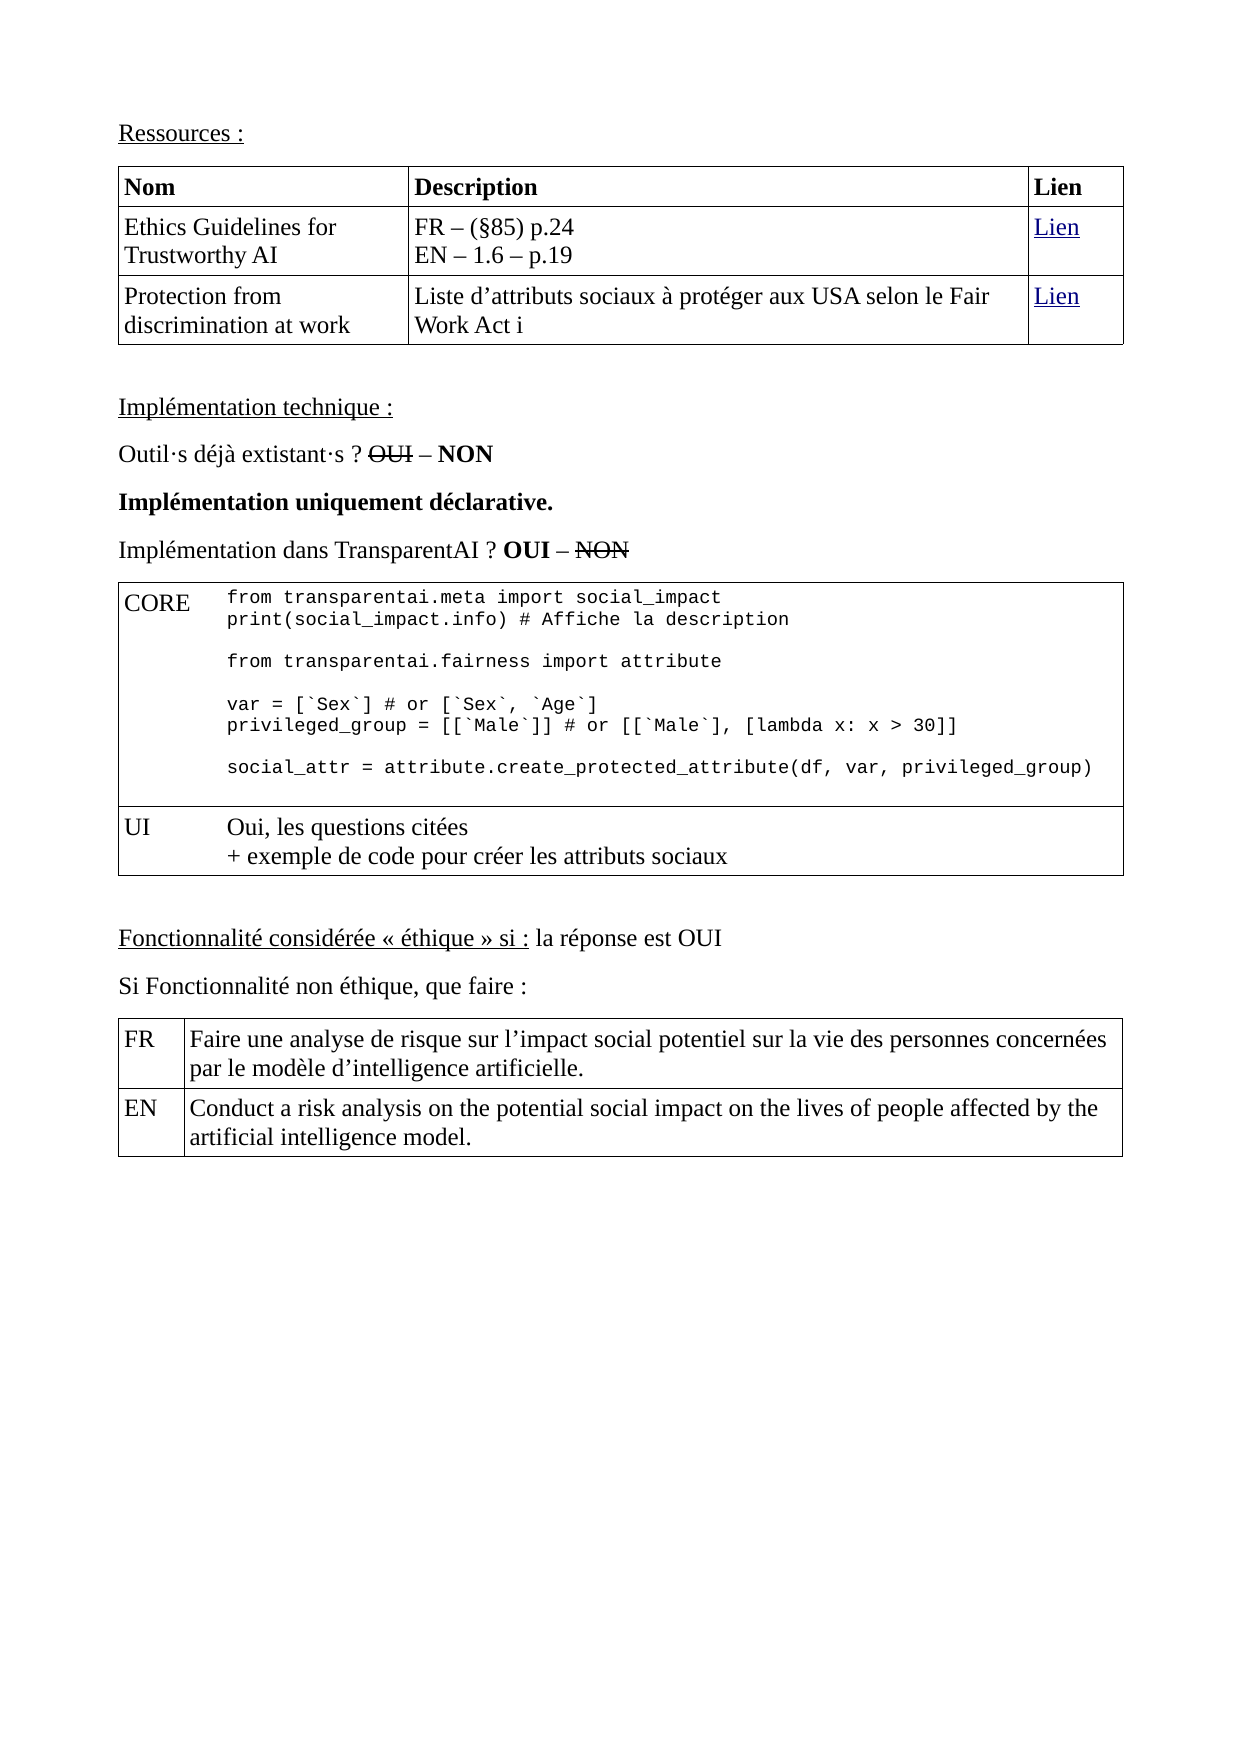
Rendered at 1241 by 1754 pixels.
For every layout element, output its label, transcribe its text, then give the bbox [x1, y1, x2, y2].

table_cell EN [119, 1089, 184, 1156]
table_header Lien [1029, 167, 1123, 206]
text Outil·s déjà extistant·s ? OUI – NON [118, 439, 1122, 468]
table_cell Ethics Guidelines for Trustworthy AI [119, 207, 408, 275]
table_header Nom [119, 167, 408, 206]
table_header from transparentai.meta import social_impact print(social_impact.info) # Affiche la description from transparentai.fairness import attribute var = [`Sex`] # or [`Sex`, `Age`] privileged_group = [[`Male`]] # or [[`Male`], [lambda x: x > 30]] social_attr = attribute.create_protected_attribute(df, var, privileged_group) [221, 583, 1123, 806]
table_cell Oui, les questions citées + exemple de code pour créer les attributs sociaux [221, 807, 1123, 875]
text Implémentation uniquement déclarative. [118, 487, 1122, 516]
table_header FR [119, 1019, 184, 1087]
table_cell Lien [1029, 207, 1123, 275]
text Implémentation dans TransparentAI ? OUI – NON [118, 535, 1122, 563]
text Ressources : [118, 118, 1122, 147]
table_cell Lien [1029, 276, 1123, 344]
table_cell Conduct a risk analysis on the potential social impact on the lives of people affected by the artificial intelligence model. [185, 1089, 1122, 1156]
table_header CORE [119, 583, 221, 806]
table_header Description [409, 167, 1028, 206]
table_header Faire une analyse de risque sur l’impact social potentiel sur la vie des personnes concernées par le modèle d’intelligence artificielle. [185, 1019, 1122, 1087]
table_cell UI [119, 807, 221, 875]
table_cell Protection from discrimination at work [119, 276, 408, 344]
text Implémentation technique : [118, 392, 1122, 421]
text Fonctionnalité considérée « éthique » si : la réponse est OUI [118, 923, 1122, 952]
table_cell Liste d’attributs sociaux à protéger aux USA selon le Fair Work Act i [409, 276, 1028, 344]
text Si Fonctionnalité non éthique, que faire : [118, 971, 1122, 999]
table_cell FR – (§85) p.24 EN – 1.6 – p.19 [409, 207, 1028, 275]
